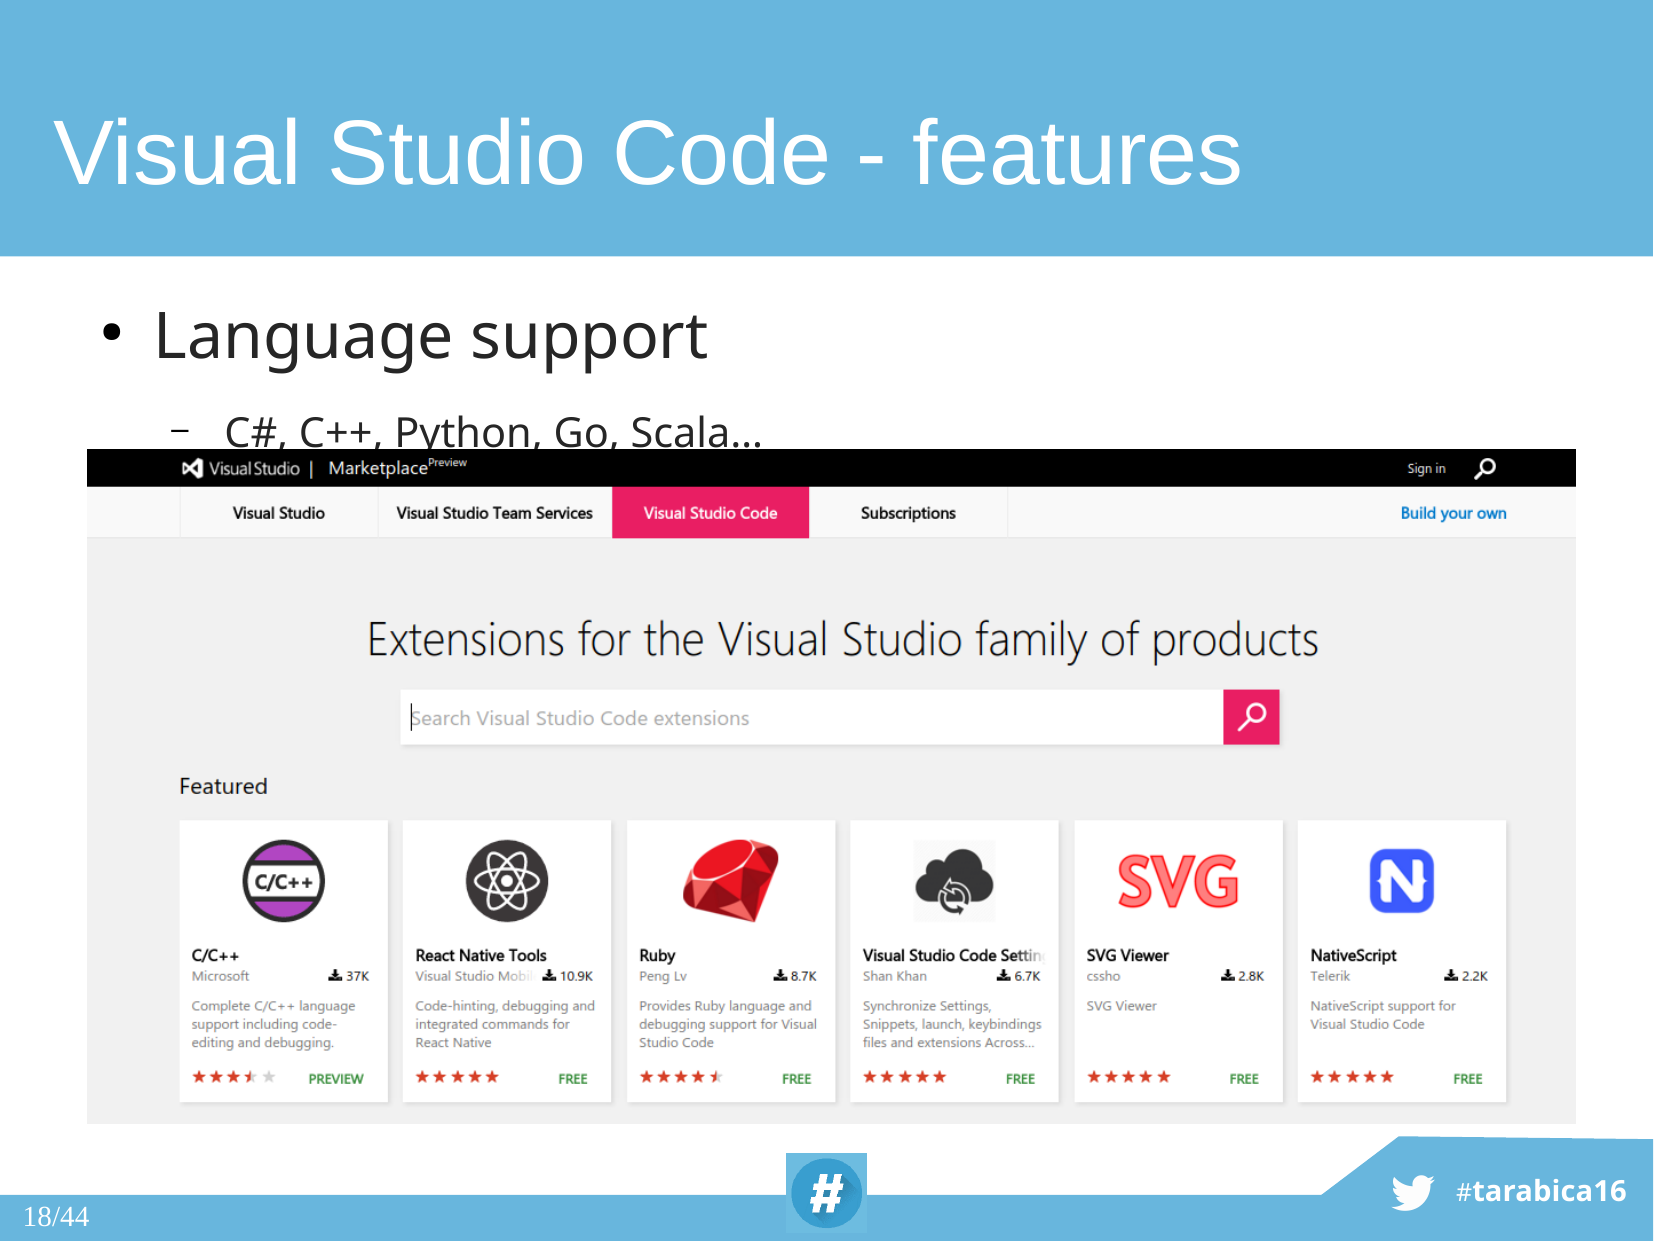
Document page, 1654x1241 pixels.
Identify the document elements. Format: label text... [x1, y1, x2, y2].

picture [87, 449, 1576, 1124]
picture [786, 1153, 867, 1233]
picture [1378, 1158, 1448, 1228]
title Visual Studio Code - features [53, 49, 1600, 257]
list Language support C#, C++, Python, Go, Scala… [82, 290, 1571, 497]
